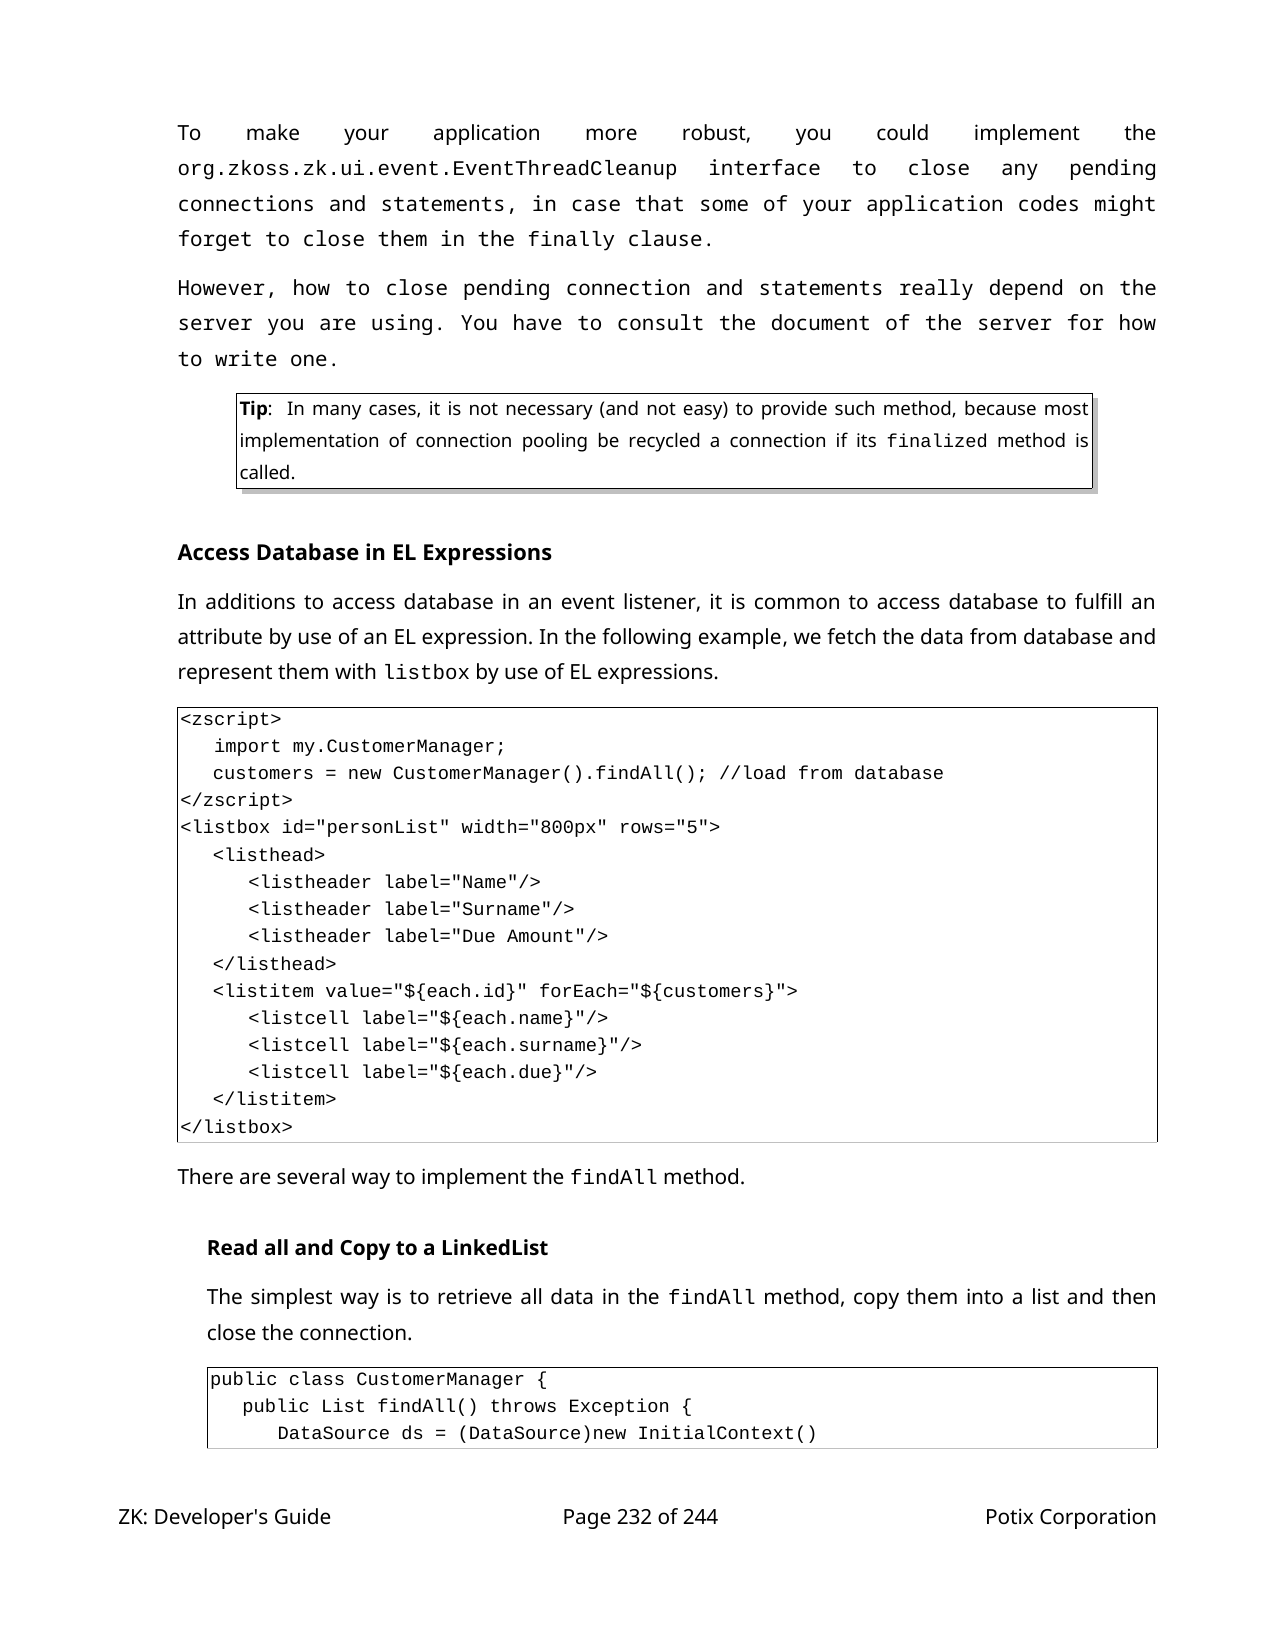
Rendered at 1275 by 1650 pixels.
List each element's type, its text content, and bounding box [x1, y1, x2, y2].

text <listcell label="${each.surname}"/> [178, 1033, 1157, 1057]
text <zscript> [178, 708, 1157, 731]
text <listheader label="Name"/> [178, 870, 1157, 894]
text There are several way to implement the findAll method. [177, 1162, 1157, 1191]
text <listcell label="${each.due}"/> [178, 1060, 1157, 1084]
text </listhead> [178, 951, 1157, 976]
text Tip: In many cases, it is not necessary (and not easy) to provide such method, because most implementation of connection pooling be recycled a connection if its finalized method is called. [237, 394, 1092, 488]
text import my.CustomerManager; [178, 734, 1157, 758]
text </listitem> [178, 1087, 1157, 1112]
text <listheader label="Due Amount"/> [178, 924, 1157, 948]
text To make your application more robust, you could implement the org.zkoss.zk.ui.event.EventThreadCleanup interface to close any pending connections and statements, in case that some of your application codes might forget to close them in the finally clause. [177, 118, 1157, 253]
subtitle Read all and Copy to a LinkedList [207, 1233, 1157, 1262]
subtitle Access Database in EL Expressions [177, 536, 1157, 566]
text <listcell label="${each.name}"/> [178, 1006, 1157, 1030]
text <listhead> [178, 843, 1157, 867]
text <listitem value="${each.id}" forEach="${customers}"> [178, 978, 1157, 1003]
text public List findAll() throws Exception { [208, 1394, 1157, 1418]
text The simplest way is to retrieve all data in the findAll method, copy them into a list and then close the connection. [207, 1282, 1157, 1346]
text </zscript> [178, 788, 1157, 812]
text In additions to access database in an event listener, it is common to access database to fulfill an attribute by use of an EL expression. In the following example, we fetch the data from database and represent them with listbox by use of EL expressions. [177, 587, 1157, 686]
text <listheader label="Surname"/> [178, 897, 1157, 921]
text </listbox> [178, 1114, 1157, 1142]
text <listbox id="personList" width="800px" rows="5"> [178, 815, 1157, 840]
text public class CustomerManager { [208, 1368, 1157, 1391]
text However, how to close pending connection and statements really depend on the server you are using. You have to consult the document of the server for how to write one. [177, 273, 1157, 372]
text customers = new CustomerManager().findAll(); //load from database [178, 761, 1157, 785]
text DataSource ds = (DataSource)new InitialContext() [208, 1421, 1157, 1448]
